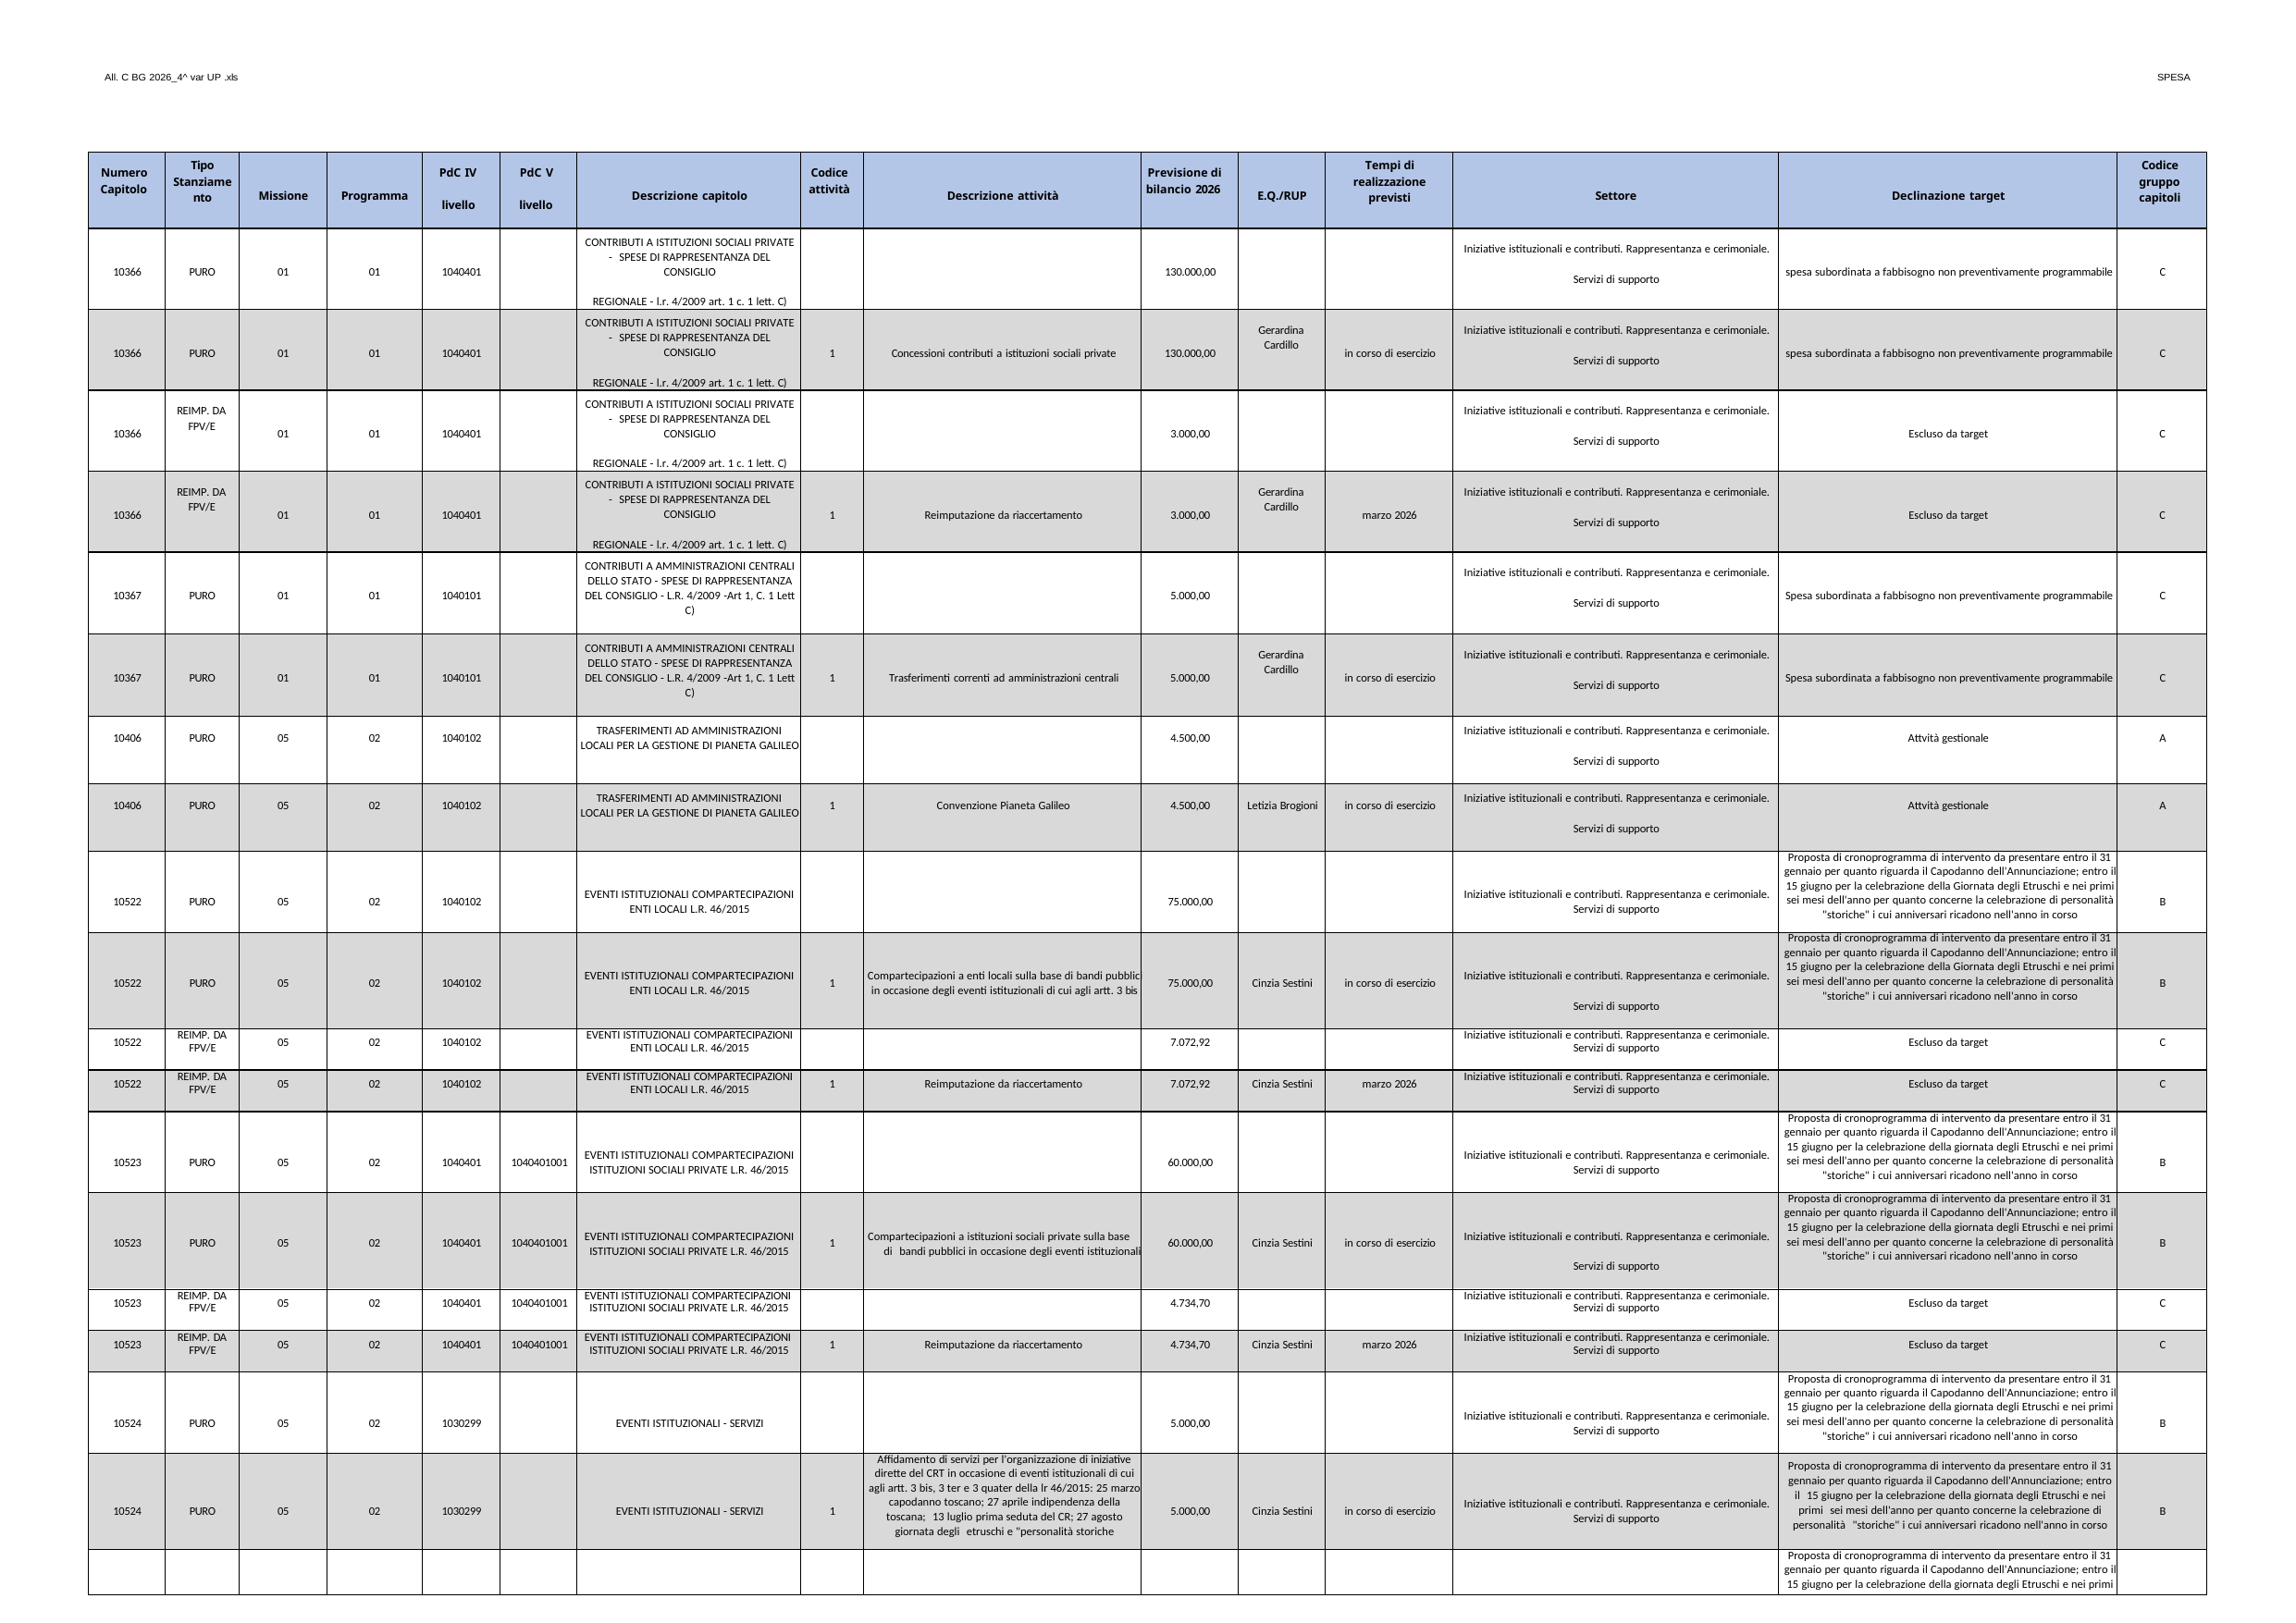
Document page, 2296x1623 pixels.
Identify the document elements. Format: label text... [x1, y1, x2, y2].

table_cell 4.734,70 [1142, 1290, 1238, 1330]
table_cell EVENTI ISTITUZIONALI COMPARTECIPAZIONI ENTI LOCALI L.R. 46/2015 [577, 933, 800, 1028]
table_cell 1 [801, 1071, 863, 1111]
table_cell 1040401 [423, 229, 500, 309]
table_cell C [2117, 634, 2206, 716]
table_cell [1326, 391, 1452, 471]
table_cell 1 [801, 310, 863, 389]
table_cell [1326, 1550, 1452, 1594]
table_cell Reimputazione da riaccertamento [864, 1071, 1141, 1111]
table_cell [89, 1550, 165, 1594]
table_cell [1239, 852, 1325, 932]
table_cell 05 [240, 1193, 327, 1288]
table_cell 01 [240, 310, 327, 389]
table_cell in corso di esercizio [1326, 784, 1452, 851]
table_cell Cinzia Sestini [1239, 1331, 1325, 1371]
table_cell spesa subordinata a fabbisogno non preventivamente programmabile [1779, 310, 2117, 389]
table_cell PURO [166, 310, 239, 389]
table_cell B [2117, 1193, 2206, 1288]
table_cell REIMP. DA FPV/E [166, 1331, 239, 1371]
table_cell Escluso da target [1779, 1290, 2117, 1330]
table_cell Spesa subordinata a fabbisogno non preventivamente programmabile [1779, 553, 2117, 633]
table_cell [801, 1372, 863, 1453]
table_cell [327, 1550, 422, 1594]
table_cell PURO [166, 784, 239, 851]
table_cell 02 [327, 1290, 422, 1330]
table_cell 02 [327, 933, 422, 1028]
table_cell Iniziative istituzionali e contributi. Rappresentanza e cerimoniale. Servizi di supporto [1453, 1331, 1778, 1371]
table_cell 02 [327, 852, 422, 932]
table_cell in corso di esercizio [1326, 310, 1452, 389]
table_cell [864, 553, 1141, 633]
table_cell REIMP. DA FPV/E [166, 1290, 239, 1330]
table_cell Iniziative istituzionali e contributi. Rappresentanza e cerimoniale. Servizi di supporto [1453, 472, 1778, 551]
table_header E.Q./RUP [1239, 153, 1325, 227]
table_cell [864, 1550, 1141, 1594]
table_cell [1453, 1550, 1778, 1594]
table_cell Iniziative istituzionali e contributi. Rappresentanza e cerimoniale. Servizi di supporto [1453, 784, 1778, 851]
table_cell [864, 1290, 1141, 1330]
table_cell in corso di esercizio [1326, 933, 1452, 1028]
table_cell B [2117, 852, 2206, 932]
table_cell CONTRIBUTI A AMMINISTRAZIONI CENTRALI DELLO STATO - SPESE DI RAPPRESENTANZA DEL CONSIGLIO - L.R. 4/2009 -Art 1, C. 1 Lett C) [577, 634, 800, 716]
table_cell [1326, 553, 1452, 633]
table_cell 10523 [89, 1331, 165, 1371]
table_cell [500, 1454, 576, 1549]
table_cell Reimputazione da riaccertamento [864, 472, 1141, 551]
table_cell C [2117, 1290, 2206, 1330]
table_cell [1326, 1113, 1452, 1192]
table_cell PURO [166, 1193, 239, 1288]
table_cell Escluso da target [1779, 472, 2117, 551]
table_cell EVENTI ISTITUZIONALI - SERVIZI [577, 1372, 800, 1453]
table_cell [864, 1113, 1141, 1192]
table_cell 1040401001 [500, 1290, 576, 1330]
table_cell PURO [166, 717, 239, 783]
table_cell [1142, 1550, 1238, 1594]
table_cell [1326, 1029, 1452, 1069]
table_cell Proposta di cronoprogramma di intervento da presentare entro il 31 gennaio per quanto riguarda il Capodanno dell'Annunciazione; entro il 15 giugno per la celebrazione della Giornata degli Etruschi e nei primi sei mesi dell'anno per quanto concerne la celebrazione di personalità "storiche" i cui anniversari ricadono nell'anno in corso [1779, 852, 2117, 932]
table_cell A [2117, 717, 2206, 783]
table_cell 5.000,00 [1142, 634, 1238, 716]
table_cell Iniziative istituzionali e contributi. Rappresentanza e cerimoniale. Servizi di supporto [1453, 1113, 1778, 1192]
table_cell 02 [327, 1029, 422, 1069]
table_cell [500, 1550, 576, 1594]
table_cell 5.000,00 [1142, 553, 1238, 633]
table_cell REIMP. DA FPV/E [166, 1029, 239, 1069]
table_cell 1040102 [423, 1029, 500, 1069]
table_cell 1040102 [423, 784, 500, 851]
table_header Codice attività [801, 153, 863, 227]
table_cell [500, 717, 576, 783]
table_cell Iniziative istituzionali e contributi. Rappresentanza e cerimoniale. Servizi di supporto [1453, 933, 1778, 1028]
table_cell C [2117, 1071, 2206, 1111]
table_cell Gerardina Cardillo [1239, 634, 1325, 716]
table_cell [166, 1550, 239, 1594]
table_cell Gerardina Cardillo [1239, 310, 1325, 389]
table_cell 1040101 [423, 634, 500, 716]
table_cell [1239, 391, 1325, 471]
table_cell Spesa subordinata a fabbisogno non preventivamente programmabile [1779, 634, 2117, 716]
table_cell [864, 1029, 1141, 1069]
table_cell PURO [166, 1372, 239, 1453]
table_cell [500, 933, 576, 1028]
table_header Settore [1453, 153, 1778, 227]
table_cell [500, 1029, 576, 1069]
table_cell marzo 2026 [1326, 1071, 1452, 1111]
table_cell [864, 1372, 1141, 1453]
table_cell [864, 229, 1141, 309]
table_cell 1 [801, 784, 863, 851]
table_cell 10366 [89, 472, 165, 551]
table_cell EVENTI ISTITUZIONALI - SERVIZI [577, 1454, 800, 1549]
table_cell 4.734,70 [1142, 1331, 1238, 1371]
table_cell Cinzia Sestini [1239, 1193, 1325, 1288]
table_cell 02 [327, 1193, 422, 1288]
table_cell in corso di esercizio [1326, 1193, 1452, 1288]
table_cell [864, 391, 1141, 471]
table_cell Concessioni contributi a istituzioni sociali private [864, 310, 1141, 389]
table_cell Reimputazione da riaccertamento [864, 1331, 1141, 1371]
table_cell EVENTI ISTITUZIONALI COMPARTECIPAZIONI ENTI LOCALI L.R. 46/2015 [577, 1029, 800, 1069]
table_header Codice gruppo capitoli [2117, 153, 2206, 227]
table_cell 02 [327, 1331, 422, 1371]
table_cell 4.500,00 [1142, 717, 1238, 783]
table_cell Proposta di cronoprogramma di intervento da presentare entro il 31 gennaio per quanto riguarda il Capodanno dell'Annunciazione; entro il 15 giugno per la celebrazione della giornata degli Etruschi e nei primi sei mesi dell'anno per quanto concerne la celebrazione di personalità "storiche" i cui anniversari ricadono nell'anno in corso [1779, 1113, 2117, 1192]
table_cell [1239, 229, 1325, 309]
table_cell [500, 784, 576, 851]
table_cell 05 [240, 1290, 327, 1330]
table_cell [500, 1071, 576, 1111]
table_cell Trasferimenti correnti ad amministrazioni centrali [864, 634, 1141, 716]
table_cell 4.500,00 [1142, 784, 1238, 851]
table_cell Proposta di cronoprogramma di intervento da presentare entro il 31 gennaio per quanto riguarda il Capodanno dell'Annunciazione; entro il 15 giugno per la celebrazione della Giornata degli Etruschi e nei primi sei mesi dell'anno per quanto concerne la celebrazione di personalità "storiche" i cui anniversari ricadono nell'anno in corso [1779, 933, 2117, 1028]
table_header Declinazione target [1779, 153, 2117, 227]
table_cell 10366 [89, 229, 165, 309]
table_cell 3.000,00 [1142, 472, 1238, 551]
table_cell 01 [240, 634, 327, 716]
table_cell 01 [240, 553, 327, 633]
table_cell [2117, 1550, 2206, 1594]
table_cell 05 [240, 1113, 327, 1192]
table_cell 05 [240, 852, 327, 932]
table_cell [1326, 229, 1452, 309]
table_cell marzo 2026 [1326, 472, 1452, 551]
table_header Descrizione attività [864, 153, 1141, 227]
table_cell Gerardina Cardillo [1239, 472, 1325, 551]
table_cell Iniziative istituzionali e contributi. Rappresentanza e cerimoniale. Servizi di supporto [1453, 1071, 1778, 1111]
table_cell 10524 [89, 1454, 165, 1549]
table_cell [500, 391, 576, 471]
table_cell in corso di esercizio [1326, 634, 1452, 716]
table_cell CONTRIBUTI A ISTITUZIONI SOCIALI PRIVATE - SPESE DI RAPPRESENTANZA DEL CONSIGLIO REGIONALE - l.r. 4/2009 art. 1 c. 1 lett. C) [577, 391, 800, 471]
table_cell [801, 717, 863, 783]
table_cell C [2117, 553, 2206, 633]
table_cell EVENTI ISTITUZIONALI COMPARTECIPAZIONI ENTI LOCALI L.R. 46/2015 [577, 852, 800, 932]
table_cell 01 [240, 472, 327, 551]
table_cell Iniziative istituzionali e contributi. Rappresentanza e cerimoniale. Servizi di supporto [1453, 1454, 1778, 1549]
table_cell PURO [166, 1454, 239, 1549]
table_cell CONTRIBUTI A ISTITUZIONI SOCIALI PRIVATE - SPESE DI RAPPRESENTANZA DEL CONSIGLIO REGIONALE - l.r. 4/2009 art. 1 c. 1 lett. C) [577, 472, 800, 551]
table_header Tempi di realizzazione previsti [1326, 153, 1452, 227]
table_cell 1040401 [423, 1290, 500, 1330]
table_header Programma [327, 153, 422, 227]
table_cell [1326, 1372, 1452, 1453]
table_cell 1040102 [423, 717, 500, 783]
table_cell 1 [801, 634, 863, 716]
table_cell Escluso da target [1779, 391, 2117, 471]
table_cell marzo 2026 [1326, 1331, 1452, 1371]
table_cell [500, 553, 576, 633]
table_cell spesa subordinata a fabbisogno non preventivamente programmabile [1779, 229, 2117, 309]
table_cell [500, 1372, 576, 1453]
table_cell [500, 472, 576, 551]
table_cell 1040401 [423, 1113, 500, 1192]
table_cell 1040401 [423, 391, 500, 471]
table_cell Iniziative istituzionali e contributi. Rappresentanza e cerimoniale. Servizi di supporto [1453, 229, 1778, 309]
table_cell 1040401001 [500, 1331, 576, 1371]
table_cell [1239, 553, 1325, 633]
table_cell 05 [240, 1071, 327, 1111]
table_header Numero Capitolo [89, 153, 165, 227]
table_cell Cinzia Sestini [1239, 933, 1325, 1028]
table_cell [577, 1550, 800, 1594]
table_cell PURO [166, 852, 239, 932]
table_cell REIMP. DA FPV/E [166, 1071, 239, 1111]
table_cell 5.000,00 [1142, 1454, 1238, 1549]
table_cell CONTRIBUTI A AMMINISTRAZIONI CENTRALI DELLO STATO - SPESE DI RAPPRESENTANZA DEL CONSIGLIO - L.R. 4/2009 -Art 1, C. 1 Lett C) [577, 553, 800, 633]
table_cell Compartecipazioni a enti locali sulla base di bandi pubblici in occasione degli eventi istituzionali di cui agli artt. 3 bis [864, 933, 1141, 1028]
table_cell Proposta di cronoprogramma di intervento da presentare entro il 31 gennaio per quanto riguarda il Capodanno dell'Annunciazione; entro il 15 giugno per la celebrazione della giornata degli Etruschi e nei primi [1779, 1550, 2117, 1594]
table_cell Iniziative istituzionali e contributi. Rappresentanza e cerimoniale. Servizi di supporto [1453, 852, 1778, 932]
table_cell 01 [327, 391, 422, 471]
table_cell 10522 [89, 1029, 165, 1069]
table_cell Attvità gestionale [1779, 717, 2117, 783]
table_cell 01 [327, 634, 422, 716]
table_cell 05 [240, 1331, 327, 1371]
table_cell [1239, 717, 1325, 783]
table_cell PURO [166, 634, 239, 716]
table_cell PURO [166, 553, 239, 633]
table_cell 7.072,92 [1142, 1071, 1238, 1111]
table_cell [1239, 1290, 1325, 1330]
table_cell 05 [240, 1372, 327, 1453]
table_cell 1030299 [423, 1372, 500, 1453]
table_cell Iniziative istituzionali e contributi. Rappresentanza e cerimoniale. Servizi di supporto [1453, 310, 1778, 389]
table_cell 02 [327, 1372, 422, 1453]
table_cell 1030299 [423, 1454, 500, 1549]
table_cell 10367 [89, 634, 165, 716]
table_cell 1040102 [423, 1071, 500, 1111]
table_cell 01 [327, 229, 422, 309]
table_cell 7.072,92 [1142, 1029, 1238, 1069]
table_cell [1326, 852, 1452, 932]
table_cell 1 [801, 472, 863, 551]
table_cell 1040401001 [500, 1193, 576, 1288]
table_cell 130.000,00 [1142, 229, 1238, 309]
table_cell Iniziative istituzionali e contributi. Rappresentanza e cerimoniale. Servizi di supporto [1453, 1029, 1778, 1069]
table_cell 10524 [89, 1372, 165, 1453]
table_cell Proposta di cronoprogramma di intervento da presentare entro il 31 gennaio per quanto riguarda il Capodanno dell'Annunciazione; entro il 15 giugno per la celebrazione della giornata degli Etruschi e nei primi sei mesi dell'anno per quanto concerne la celebrazione di personalità "storiche" i cui anniversari ricadono nell'anno in corso [1779, 1193, 2117, 1288]
table_cell 10366 [89, 310, 165, 389]
table_cell Convenzione Pianeta Galileo [864, 784, 1141, 851]
table_cell 75.000,00 [1142, 852, 1238, 932]
table_cell Attvità gestionale [1779, 784, 2117, 851]
table_cell 10366 [89, 391, 165, 471]
table_cell Cinzia Sestini [1239, 1071, 1325, 1111]
table_cell Compartecipazioni a istituzioni sociali private sulla base di bandi pubblici in occasione degli eventi istituzionali [864, 1193, 1141, 1288]
table_cell 02 [327, 784, 422, 851]
table_cell EVENTI ISTITUZIONALI COMPARTECIPAZIONI ISTITUZIONI SOCIALI PRIVATE L.R. 46/2015 [577, 1331, 800, 1371]
table_cell 10406 [89, 784, 165, 851]
table_cell [801, 391, 863, 471]
table_cell [1239, 1029, 1325, 1069]
table_cell 1 [801, 1193, 863, 1288]
table_cell Iniziative istituzionali e contributi. Rappresentanza e cerimoniale. Servizi di supporto [1453, 634, 1778, 716]
table_cell [1326, 1290, 1452, 1330]
table_cell 01 [327, 472, 422, 551]
table_cell [801, 553, 863, 633]
table_cell Iniziative istituzionali e contributi. Rappresentanza e cerimoniale. Servizi di supporto [1453, 717, 1778, 783]
table_cell 10367 [89, 553, 165, 633]
table_cell 02 [327, 1113, 422, 1192]
table_cell Iniziative istituzionali e contributi. Rappresentanza e cerimoniale. Servizi di supporto [1453, 1193, 1778, 1288]
table_cell Cinzia Sestini [1239, 1454, 1325, 1549]
table_cell TRASFERIMENTI AD AMMINISTRAZIONI LOCALI PER LA GESTIONE DI PIANETA GALILEO [577, 717, 800, 783]
table_cell B [2117, 1113, 2206, 1192]
table_cell Letizia Brogioni [1239, 784, 1325, 851]
table_cell 1040401 [423, 310, 500, 389]
table_cell Escluso da target [1779, 1331, 2117, 1371]
table_cell 10406 [89, 717, 165, 783]
table_cell C [2117, 310, 2206, 389]
table_cell Iniziative istituzionali e contributi. Rappresentanza e cerimoniale. Servizi di supporto [1453, 553, 1778, 633]
table_cell C [2117, 472, 2206, 551]
table_cell 05 [240, 1454, 327, 1549]
table_cell 1040401 [423, 1331, 500, 1371]
table_cell Iniziative istituzionali e contributi. Rappresentanza e cerimoniale. Servizi di supporto [1453, 1290, 1778, 1330]
table_cell 01 [327, 310, 422, 389]
table_cell 10523 [89, 1113, 165, 1192]
table_cell C [2117, 229, 2206, 309]
table_cell 1040102 [423, 933, 500, 1028]
table_cell [801, 1029, 863, 1069]
table_cell 3.000,00 [1142, 391, 1238, 471]
table_cell 01 [240, 229, 327, 309]
table_cell 1 [801, 1331, 863, 1371]
table_cell 01 [327, 553, 422, 633]
table_cell C [2117, 391, 2206, 471]
table_cell 1040101 [423, 553, 500, 633]
table_cell in corso di esercizio [1326, 1454, 1452, 1549]
table_cell [1326, 717, 1452, 783]
table_cell CONTRIBUTI A ISTITUZIONI SOCIALI PRIVATE - SPESE DI RAPPRESENTANZA DEL CONSIGLIO REGIONALE - l.r. 4/2009 art. 1 c. 1 lett. C) [577, 310, 800, 389]
table_cell [240, 1550, 327, 1594]
table_cell 10522 [89, 933, 165, 1028]
table_cell PURO [166, 1113, 239, 1192]
table_header Previsione di bilancio 2026 [1142, 153, 1238, 227]
table_cell C [2117, 1029, 2206, 1069]
table_cell [1239, 1550, 1325, 1594]
table_cell 1040102 [423, 852, 500, 932]
table_cell Iniziative istituzionali e contributi. Rappresentanza e cerimoniale. Servizi di supporto [1453, 1372, 1778, 1453]
table_cell PURO [166, 229, 239, 309]
table_cell CONTRIBUTI A ISTITUZIONI SOCIALI PRIVATE - SPESE DI RAPPRESENTANZA DEL CONSIGLIO REGIONALE - l.r. 4/2009 art. 1 c. 1 lett. C) [577, 229, 800, 309]
table_cell TRASFERIMENTI AD AMMINISTRAZIONI LOCALI PER LA GESTIONE DI PIANETA GALILEO [577, 784, 800, 851]
table_header Descrizione capitolo [577, 153, 800, 227]
table_cell 10522 [89, 852, 165, 932]
table_cell 05 [240, 717, 327, 783]
table_cell EVENTI ISTITUZIONALI COMPARTECIPAZIONI ISTITUZIONI SOCIALI PRIVATE L.R. 46/2015 [577, 1193, 800, 1288]
table_cell 1 [801, 933, 863, 1028]
table_cell [1239, 1113, 1325, 1192]
table_cell 1 [801, 1454, 863, 1549]
table_cell 60.000,00 [1142, 1113, 1238, 1192]
table_cell 75.000,00 [1142, 933, 1238, 1028]
table_cell [500, 229, 576, 309]
table_cell 60.000,00 [1142, 1193, 1238, 1288]
table_cell [801, 229, 863, 309]
table_cell 05 [240, 784, 327, 851]
table_cell [500, 310, 576, 389]
table_cell Affidamento di servizi per l'organizzazione di iniziative dirette del CRT in occasione di eventi istituzionali di cui agli artt. 3 bis, 3 ter e 3 quater della lr 46/2015: 25 marzo capodanno toscano; 27 aprile indipendenza della toscana; 13 luglio prima seduta del CR; 27 agosto giornata degli etruschi e "personalità storiche [864, 1454, 1141, 1549]
table_cell [500, 852, 576, 932]
table_cell Iniziative istituzionali e contributi. Rappresentanza e cerimoniale. Servizi di supporto [1453, 391, 1778, 471]
table_cell [864, 852, 1141, 932]
table_header PdC IV livello [423, 153, 500, 227]
table_cell EVENTI ISTITUZIONALI COMPARTECIPAZIONI ISTITUZIONI SOCIALI PRIVATE L.R. 46/2015 [577, 1290, 800, 1330]
table_cell 05 [240, 1029, 327, 1069]
table_cell 1040401001 [500, 1113, 576, 1192]
table_cell Escluso da target [1779, 1071, 2117, 1111]
table_cell B [2117, 1454, 2206, 1549]
table_cell EVENTI ISTITUZIONALI COMPARTECIPAZIONI ISTITUZIONI SOCIALI PRIVATE L.R. 46/2015 [577, 1113, 800, 1192]
table_cell [801, 1290, 863, 1330]
table_cell 5.000,00 [1142, 1372, 1238, 1453]
table_cell 01 [240, 391, 327, 471]
table_cell EVENTI ISTITUZIONALI COMPARTECIPAZIONI ENTI LOCALI L.R. 46/2015 [577, 1071, 800, 1111]
table_cell 130.000,00 [1142, 310, 1238, 389]
table_cell PURO [166, 933, 239, 1028]
table_cell [1239, 1372, 1325, 1453]
table_cell 1040401 [423, 1193, 500, 1288]
table_cell [801, 852, 863, 932]
table_cell C [2117, 1331, 2206, 1371]
table_cell [801, 1113, 863, 1192]
table_cell [423, 1550, 500, 1594]
table_cell 02 [327, 1071, 422, 1111]
table_cell REIMP. DA FPV/E [166, 391, 239, 471]
table_cell 10523 [89, 1290, 165, 1330]
table_cell Proposta di cronoprogramma di intervento da presentare entro il 31 gennaio per quanto riguarda il Capodanno dell'Annunciazione; entro il 15 giugno per la celebrazione della giornata degli Etruschi e nei primi sei mesi dell'anno per quanto concerne la celebrazione di personalità "storiche" i cui anniversari ricadono nell'anno in corso [1779, 1454, 2117, 1549]
table_header Tipo Stanziame nto [166, 153, 239, 227]
table_cell 05 [240, 933, 327, 1028]
table_cell A [2117, 784, 2206, 851]
table_cell [801, 1550, 863, 1594]
table_cell 10523 [89, 1193, 165, 1288]
table_cell 1040401 [423, 472, 500, 551]
table_cell Proposta di cronoprogramma di intervento da presentare entro il 31 gennaio per quanto riguarda il Capodanno dell'Annunciazione; entro il 15 giugno per la celebrazione della giornata degli Etruschi e nei primi sei mesi dell'anno per quanto concerne la celebrazione di personalità "storiche" i cui anniversari ricadono nell'anno in corso [1779, 1372, 2117, 1453]
table_cell [864, 717, 1141, 783]
table_cell B [2117, 1372, 2206, 1453]
table_cell REIMP. DA FPV/E [166, 472, 239, 551]
table_cell 10522 [89, 1071, 165, 1111]
table_cell 02 [327, 1454, 422, 1549]
table_cell B [2117, 933, 2206, 1028]
table_cell Escluso da target [1779, 1029, 2117, 1069]
table_cell [500, 634, 576, 716]
table_header PdC V livello [500, 153, 576, 227]
table_header Missione [240, 153, 327, 227]
table_cell 02 [327, 717, 422, 783]
